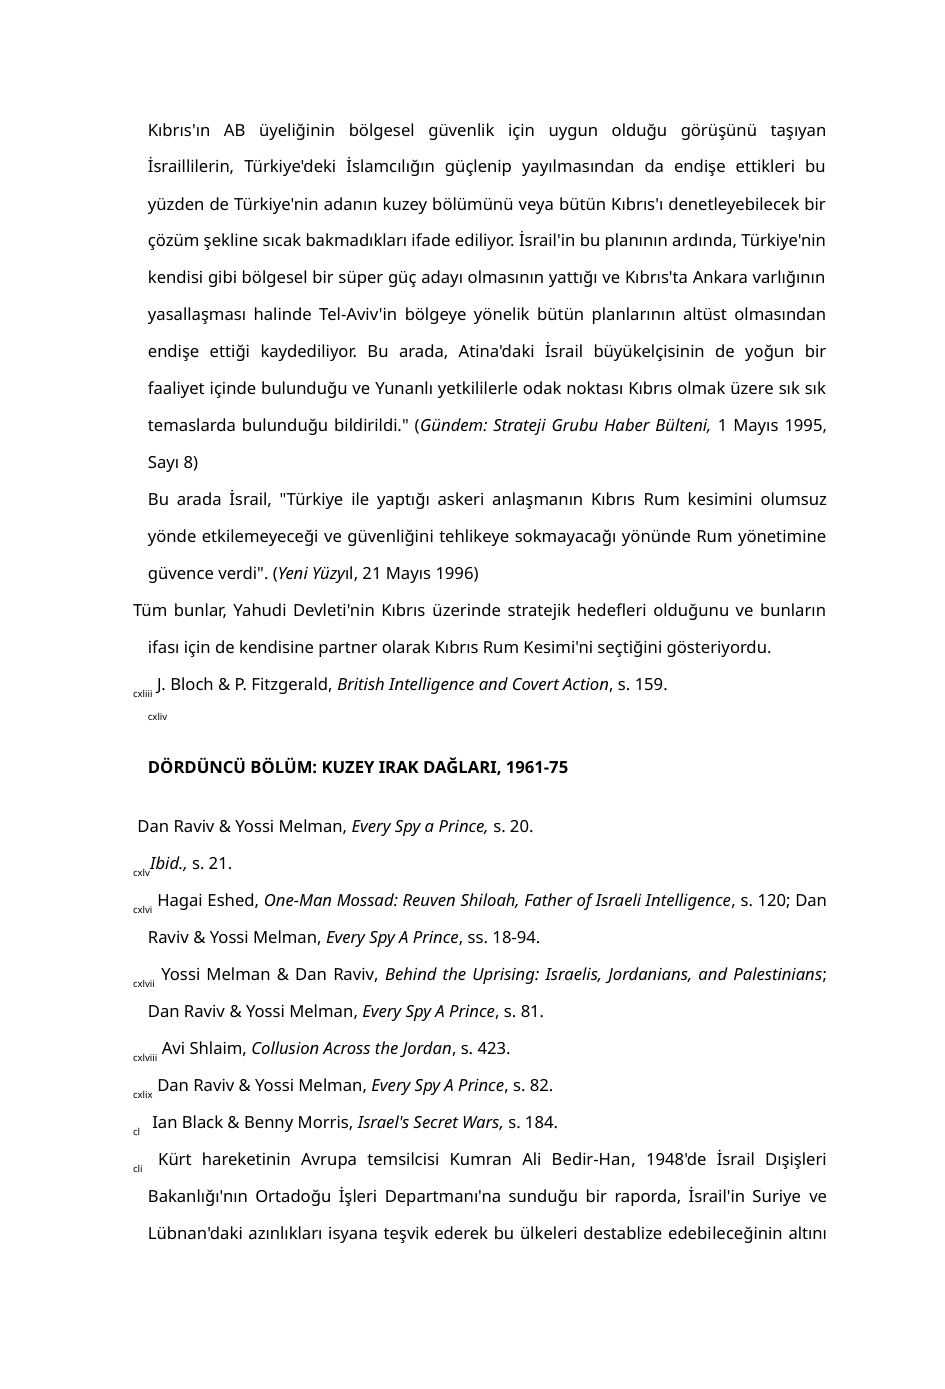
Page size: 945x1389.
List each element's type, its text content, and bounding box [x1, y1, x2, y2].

text Ian Black & Benny Morris, Israel's Secret Wars, s. 184. [133, 1111, 827, 1148]
text Kürt hareketinin Avrupa temsilcisi Kumran Ali Bedir-Han, 1948'de İsrail Dışişleri Bakanlığı'nın Ortadoğu İşleri Departmanı'na sunduğu bir raporda, İsrail'in Suriye ve Lübnan'daki azınlıkları isyana teşvik ederek bu ülkeleri destablize edebi­le­ce­ği­nin altını [133, 1148, 827, 1259]
text Yossi Melman & Dan Raviv, Behind the Uprising: Israelis, Jordanians, and Palestinians; Dan Raviv & Yossi Melman, Every Spy A Prince, s. 81. [133, 963, 827, 1037]
text Dan Raviv & Yossi Melman, Every Spy a Prince, s. 20. [133, 815, 827, 852]
text Ibid., s. 21. [133, 852, 827, 889]
text DÖRDÜNCÜ BÖLÜM: KUZEY IRAK DAĞLARI, 1961-75 [148, 755, 827, 792]
text Dan Raviv & Yossi Melman, Every Spy A Prince, s. 82. [133, 1074, 827, 1111]
text Kıbrıs'ın AB üyeliğinin bölgesel güvenlik için uygun olduğu görüşünü taşıyan İsraillilerin, Türkiye'deki İslamcılığın güçlenip yayılmasından da endişe ettikleri bu yüzden de Türkiye'nin adanın kuzey bölümünü veya bütün Kıbrıs'ı denetleyebilecek bir çözüm şekline sıcak bakmadıkları ifade ediliyor. İsrail'in bu planının ardında, Türkiye'nin kendisi gibi bölgesel bir süper güç adayı olmasının yattığı ve Kıbrıs'ta Ankara varlığının yasallaşması halinde Tel-Aviv'in bölgeye yönelik bütün planlarının altüst olmasından endişe ettiği kaydediliyor. Bu arada, Atina'daki İsrail büyükelçisinin de yoğun bir faaliyet içinde bulunduğu ve Yunanlı yetkililerle odak noktası Kıbrıs olmak üzere sık sık temaslarda bulunduğu bildirildi." (Gündem: Strateji Grubu Haber Bülteni, 1 Mayıs 1995, Sayı 8) [148, 118, 827, 488]
text J. Bloch & P. Fitzgerald, British Intelligence and Covert Action, s. 159. [133, 673, 827, 710]
text Hagai Eshed, One-Man Mossad: Reuven Shiloah, Father of Israeli Intelligence, s. 120; Dan Raviv & Yossi Melman, Every Spy A Prince, ss. 18-94. [133, 889, 827, 963]
text Bu arada İsrail, "Türkiye ile yaptığı askeri anlaşmanın Kıbrıs Rum kesimini olumsuz yönde etkilemeyeceği ve güvenliğini tehlikeye sokmayacağı yönünde Rum yönetimine güvence verdi". (Yeni Yüzyıl, 21 Mayıs 1996) [148, 488, 827, 599]
text Tüm bunlar, Yahudi Devleti'nin Kıbrıs üzerinde stratejik hedefleri olduğunu ve bunların ifası için de kendisine partner olarak Kıbrıs Rum Kesimi'ni seçtiğini gösteriyordu. [133, 599, 827, 673]
text Avi Shlaim, Collusion Across the Jordan, s. 423. [133, 1037, 827, 1074]
